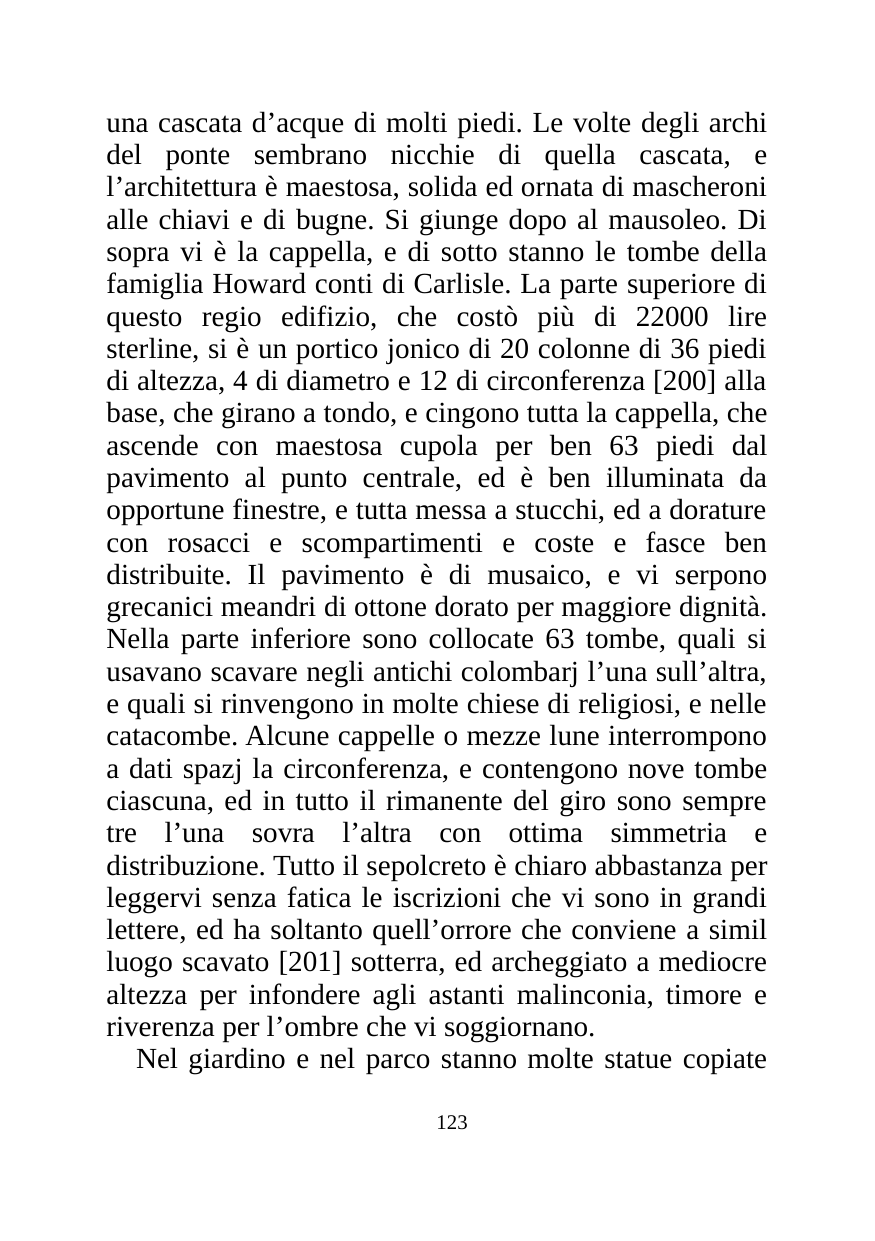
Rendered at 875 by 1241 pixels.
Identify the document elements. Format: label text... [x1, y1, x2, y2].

text una cascata d’acque di molti piedi. Le volte degli archi del ponte sembrano nicchie di quella cascata, e l’architettura è maestosa, solida ed ornata di mascheroni alle chiavi e di bugne. Si giunge dopo al mausoleo. Di sopra vi è la cappella, e di sotto stanno le tombe della famiglia Howard conti di Carlisle. La parte superiore di questo regio edifizio, che costò più di 22000 lire sterline, si è un portico jonico di 20 colonne di 36 piedi di altezza, 4 di diametro e 12 di circonferenza [200] alla base, che girano a tondo, e cingono tutta la cappella, che ascende con maestosa cupola per ben 63 piedi dal pavimento al punto centrale, ed è ben illuminata da opportune finestre, e tutta messa a stucchi, ed a dorature con rosacci e scompartimenti e coste e fasce ben distribuite. Il pavimento è di musaico, e vi serpono grecanici meandri di ottone dorato per maggiore dignità. Nella parte inferiore sono collocate 63 tombe, quali si usavano scavare negli antichi colombarj l’una sull’altra, e quali si rinvengono in molte chiese di religiosi, e nelle catacombe. Alcune cappelle o mezze lune interrompono a dati spazj la circonferenza, e contengono nove tombe ciascuna, ed in tutto il rimanente del giro sono sempre tre l’una sovra l’altra con ottima simmetria e distribuzione. Tutto il sepolcreto è chiaro abbastanza per leggervi senza fatica le iscrizioni che vi sono in grandi lettere, ed ha soltanto quell’orrore che conviene a simil luogo scavato [201] sotterra, ed archeggiato a mediocre altezza per infondere agli astanti malinconia, timore e riverenza per l’ombre che vi soggiornano. [106, 106, 768, 1043]
text Nel giardino e nel parco stanno molte statue copiate [106, 1043, 768, 1075]
